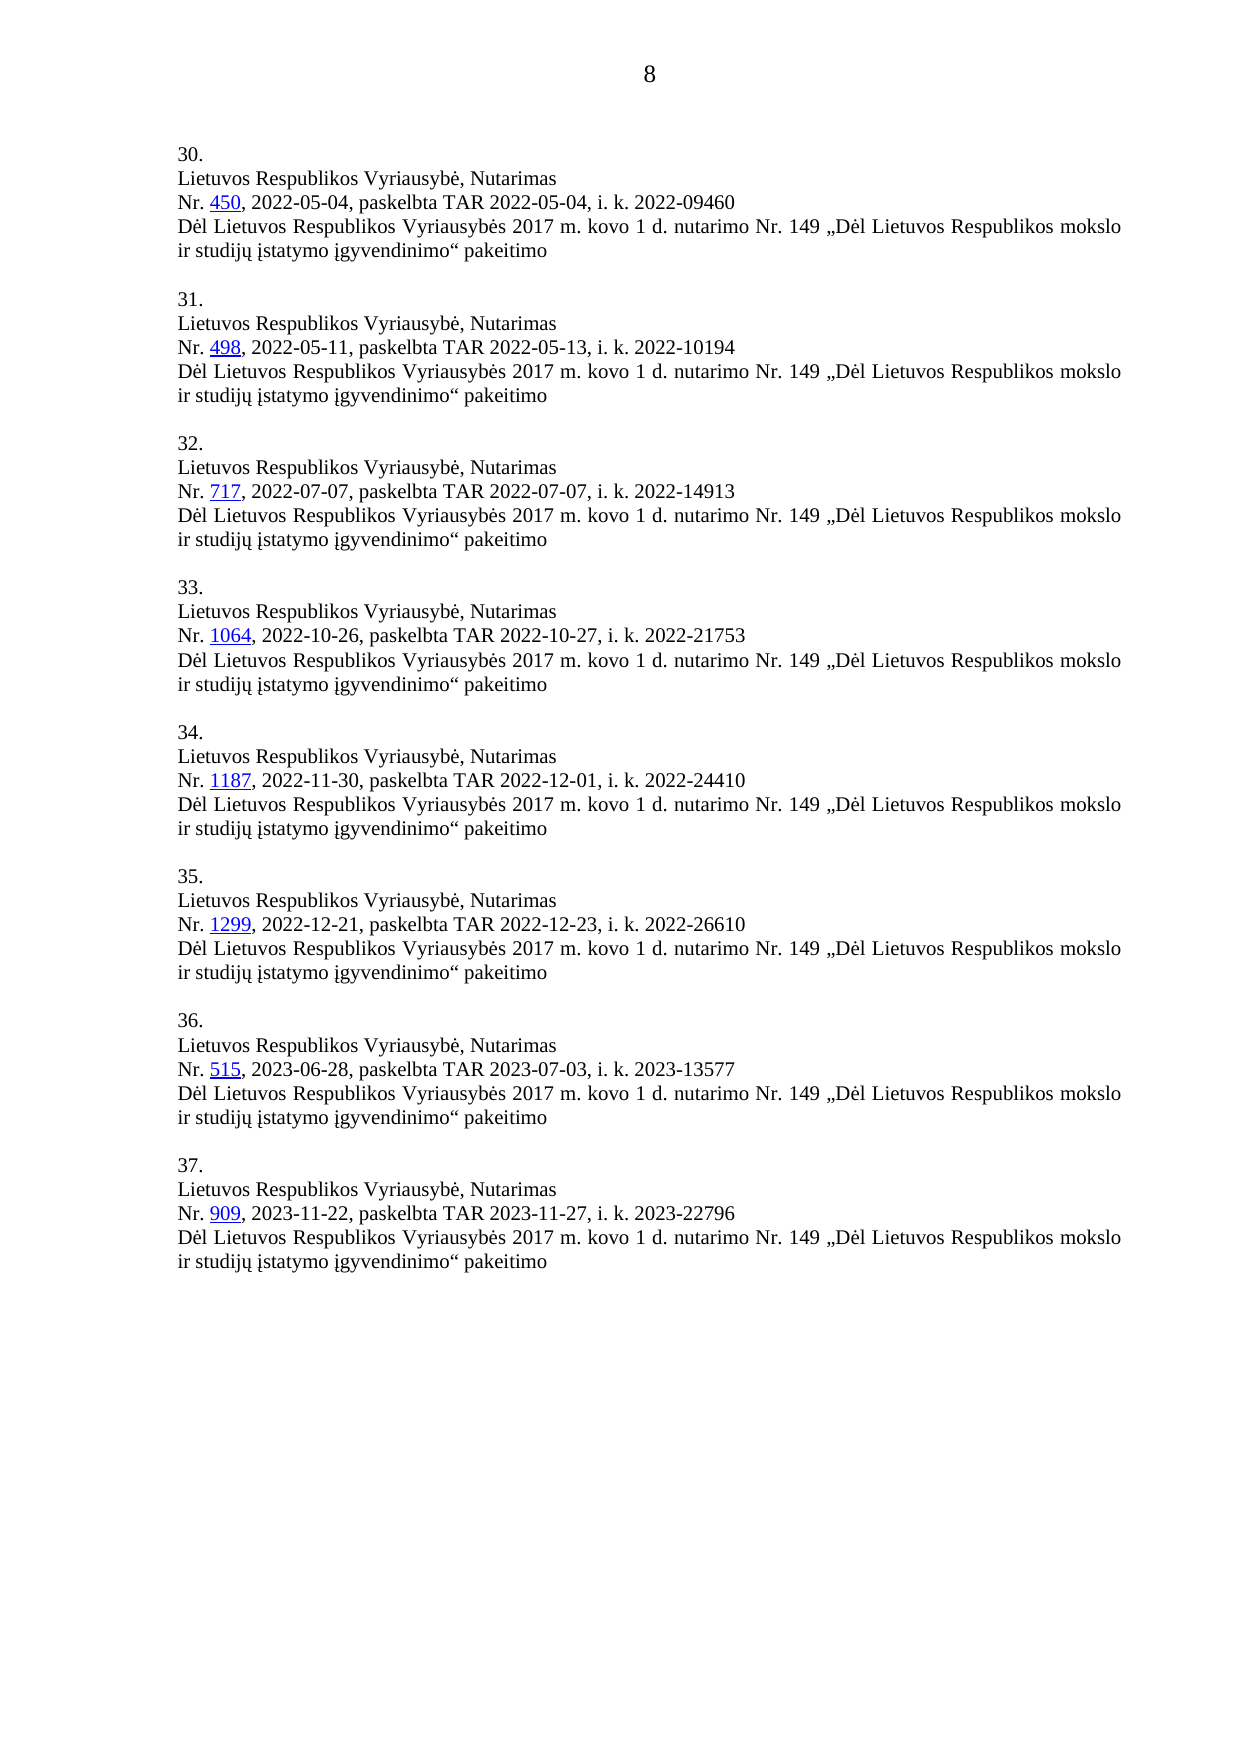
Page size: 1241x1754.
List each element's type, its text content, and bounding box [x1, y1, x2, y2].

text Nr. 498, 2022-05-11, paskelbta TAR 2022-05-13, i. k. 2022-10194 [177, 335, 1122, 359]
text Dėl Lietuvos Respublikos Vyriausybės 2017 m. kovo 1 d. nutarimo Nr. 149 „Dėl Lietuvos Respublikos mokslo ir studijų įstatymo įgyvendinimo“ pakeitimo [177, 1081, 1122, 1129]
text Lietuvos Respublikos Vyriausybė, Nutarimas [177, 888, 1122, 912]
text Lietuvos Respublikos Vyriausybė, Nutarimas [177, 1177, 1122, 1201]
text Dėl Lietuvos Respublikos Vyriausybės 2017 m. kovo 1 d. nutarimo Nr. 149 „Dėl Lietuvos Respublikos mokslo ir studijų įstatymo įgyvendinimo“ pakeitimo [177, 359, 1122, 407]
text Lietuvos Respublikos Vyriausybė, Nutarimas [177, 166, 1122, 190]
text 33. [177, 575, 1122, 599]
text Lietuvos Respublikos Vyriausybė, Nutarimas [177, 599, 1122, 623]
text Dėl Lietuvos Respublikos Vyriausybės 2017 m. kovo 1 d. nutarimo Nr. 149 „Dėl Lietuvos Respublikos mokslo ir studijų įstatymo įgyvendinimo“ pakeitimo [177, 214, 1122, 262]
text Nr. 515, 2023-06-28, paskelbta TAR 2023-07-03, i. k. 2023-13577 [177, 1057, 1122, 1081]
text Lietuvos Respublikos Vyriausybė, Nutarimas [177, 1032, 1122, 1057]
text Nr. 450, 2022-05-04, paskelbta TAR 2022-05-04, i. k. 2022-09460 [177, 190, 1122, 214]
text 35. [177, 864, 1122, 888]
text Dėl Lietuvos Respublikos Vyriausybės 2017 m. kovo 1 d. nutarimo Nr. 149 „Dėl Lietuvos Respublikos mokslo ir studijų įstatymo įgyvendinimo“ pakeitimo [177, 503, 1122, 551]
text Nr. 717, 2022-07-07, paskelbta TAR 2022-07-07, i. k. 2022-14913 [177, 479, 1122, 503]
text 32. [177, 431, 1122, 455]
text Dėl Lietuvos Respublikos Vyriausybės 2017 m. kovo 1 d. nutarimo Nr. 149 „Dėl Lietuvos Respublikos mokslo ir studijų įstatymo įgyvendinimo“ pakeitimo [177, 936, 1122, 984]
text Nr. 909, 2023-11-22, paskelbta TAR 2023-11-27, i. k. 2023-22796 [177, 1201, 1122, 1225]
text Nr. 1299, 2022-12-21, paskelbta TAR 2022-12-23, i. k. 2022-26610 [177, 912, 1122, 936]
text Dėl Lietuvos Respublikos Vyriausybės 2017 m. kovo 1 d. nutarimo Nr. 149 „Dėl Lietuvos Respublikos mokslo ir studijų įstatymo įgyvendinimo“ pakeitimo [177, 792, 1122, 840]
text Nr. 1187, 2022-11-30, paskelbta TAR 2022-12-01, i. k. 2022-24410 [177, 768, 1122, 792]
text Lietuvos Respublikos Vyriausybė, Nutarimas [177, 744, 1122, 768]
text Lietuvos Respublikos Vyriausybė, Nutarimas [177, 455, 1122, 479]
text 36. [177, 1008, 1122, 1032]
text 34. [177, 720, 1122, 744]
text Nr. 1064, 2022-10-26, paskelbta TAR 2022-10-27, i. k. 2022-21753 [177, 623, 1122, 647]
text Lietuvos Respublikos Vyriausybė, Nutarimas [177, 311, 1122, 335]
text 37. [177, 1153, 1122, 1177]
text Dėl Lietuvos Respublikos Vyriausybės 2017 m. kovo 1 d. nutarimo Nr. 149 „Dėl Lietuvos Respublikos mokslo ir studijų įstatymo įgyvendinimo“ pakeitimo [177, 647, 1122, 696]
text 31. [177, 287, 1122, 311]
text 30. [177, 142, 1122, 166]
text Dėl Lietuvos Respublikos Vyriausybės 2017 m. kovo 1 d. nutarimo Nr. 149 „Dėl Lietuvos Respublikos mokslo ir studijų įstatymo įgyvendinimo“ pakeitimo [177, 1225, 1122, 1273]
